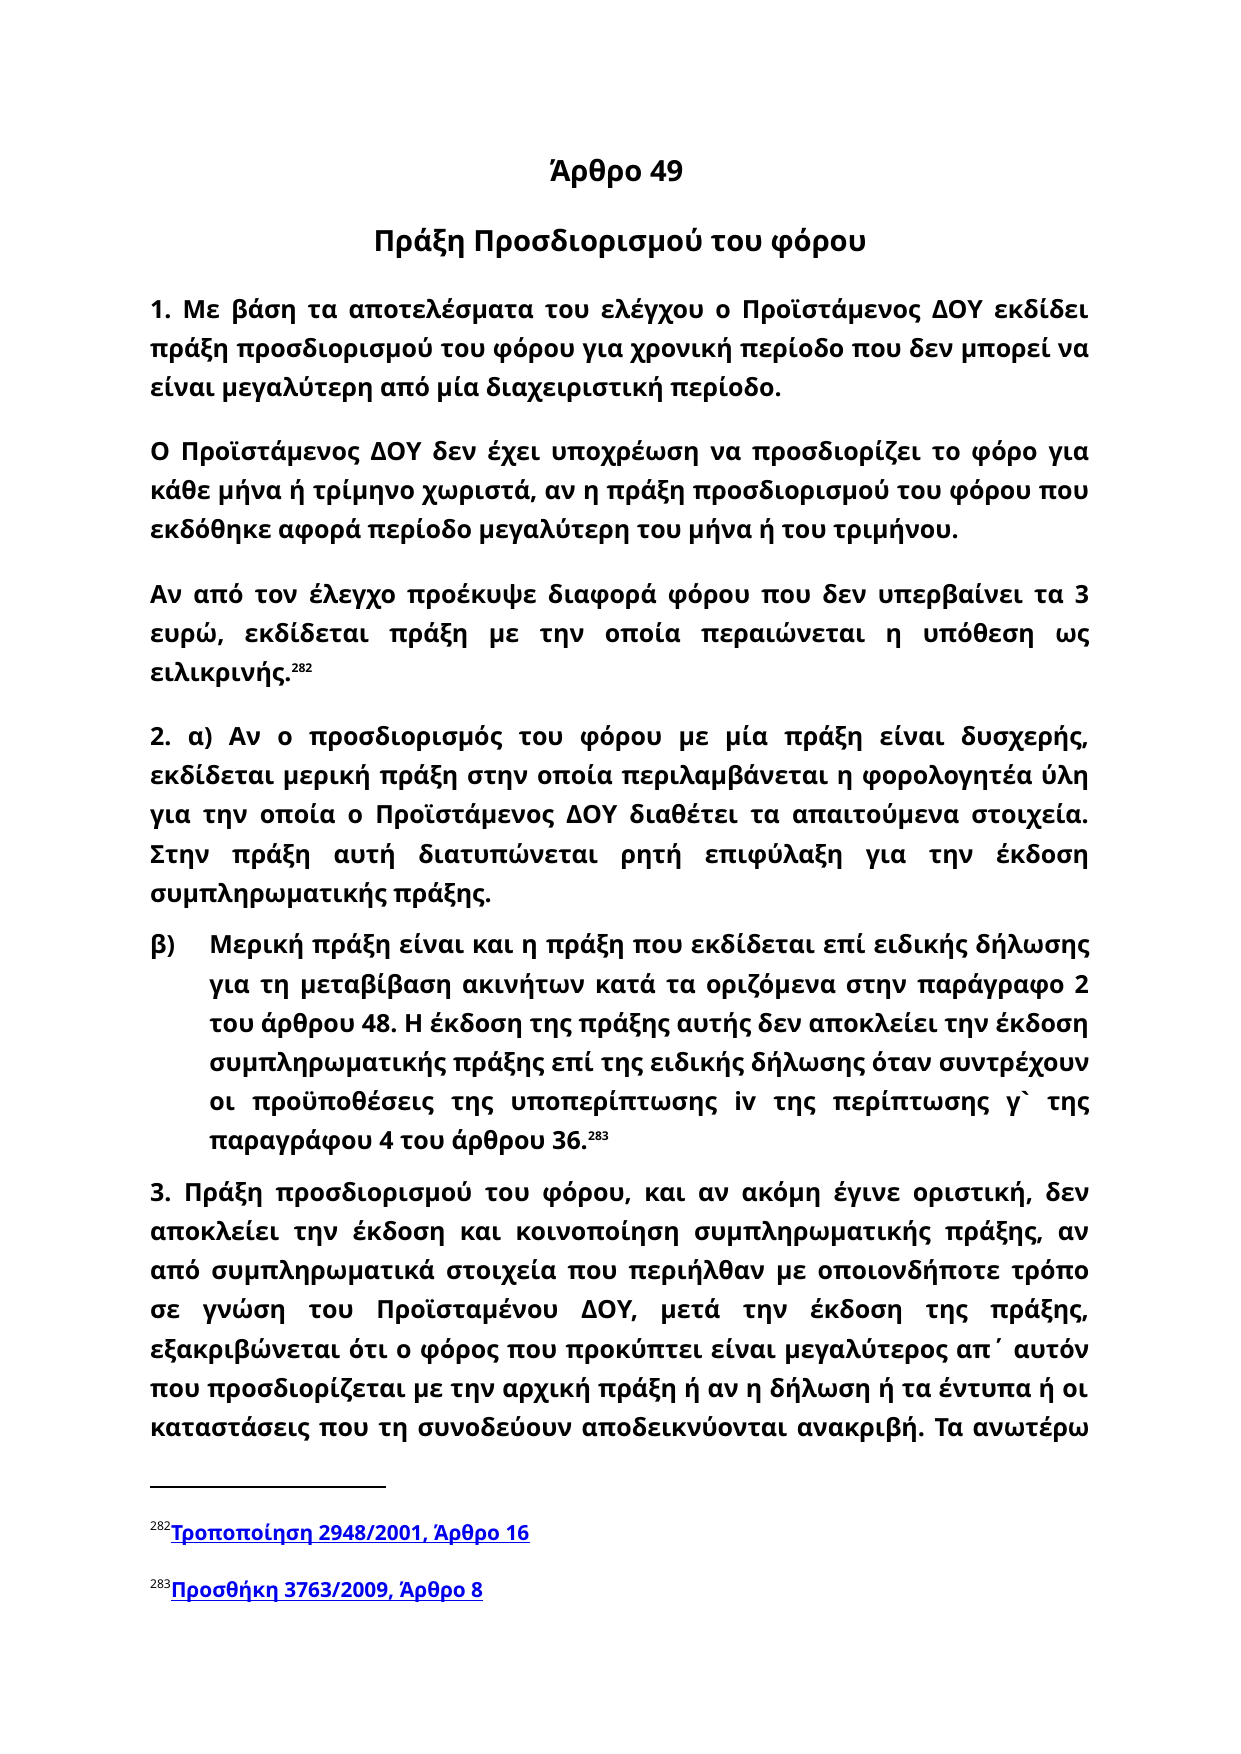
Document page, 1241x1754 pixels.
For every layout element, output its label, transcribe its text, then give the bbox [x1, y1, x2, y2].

text Τροποποίηση 2948/2001, Άρθρο 16 [150, 1518, 1090, 1546]
text Προσθήκη 3763/2009, Άρθρο 8 [150, 1576, 1090, 1604]
text 2. α) Αν ο προσδιορισμός του φόρου με μία πράξη είναι δυσχερής, εκδίδεται μερική πράξη στην οποία περιλαμβάνεται η φορολογητέα ύλη για την οποία ο Προϊστάμενος ΔΟΥ διαθέτει τα απαιτούμενα στοιχεία. Στην πράξη αυτή διατυπώνεται ρητή επιφύλαξη για την έκδοση συμπληρωματικής πράξης. [150, 719, 1090, 909]
subtitle Πράξη Προσδιορισμού του φόρου [150, 221, 1090, 260]
text Ο Προϊστάμενος ΔΟΥ δεν έχει υποχρέωση να προσδιορίζει το φόρο για κάθε μήνα ή τρίμηνο χωριστά, αν η πράξη προσδιορισμού του φόρου που εκδόθηκε αφορά περίοδο μεγαλύτερη του μήνα ή του τριμήνου. [150, 434, 1090, 546]
text 1. Με βάση τα αποτελέσματα του ελέγχου ο Προϊστάμενος ΔΟΥ εκδίδει πράξη προσδιορισμού του φόρου για χρονική περίοδο που δεν μπορεί να είναι μεγαλύτερη από μία διαχειριστική περίοδο. [150, 291, 1090, 404]
text 3. Πράξη προσδιορισμού του φόρου, και αν ακόμη έγινε οριστική, δεν αποκλείει την έκδοση και κοινοποίηση συμπληρωματικής πράξης, αν από συμπληρωματικά στοιχεία που περιήλθαν με οποιονδήποτε τρόπο σε γνώση του Προϊσταμένου ΔΟΥ, μετά την έκδοση της πράξης, εξακριβώνεται ότι ο φόρος που προκύπτει είναι μεγαλύτερος απ΄ αυτόν που προσδιορίζεται με την αρχική πράξη ή αν η δήλωση ή τα έντυπα ή οι καταστάσεις που τη συνοδεύουν αποδεικνύονται ανακριβή. Τα ανωτέρω [150, 1174, 1090, 1444]
list β) Μερική πράξη είναι και η πράξη που εκδίδεται επί ειδικής δήλωσης για τη μεταβίβαση ακινήτων κατά τα οριζόμενα στην παράγραφο 2 του άρθρου 48. Η έκδοση της πράξης αυτής δεν αποκλείει την έκδοση συμπληρωματικής πράξης επί της ειδικής δήλωσης όταν συντρέχουν οι προϋποθέσεις της υποπερίπτωσης iv της περίπτωσης γ` της παραγράφου 4 του άρθρου 36. [150, 927, 1090, 1157]
text Αν από τον έλεγχο προέκυψε διαφορά φόρου που δεν υπερβαίνει τα 3 ευρώ, εκδίδεται πράξη με την οποία περαιώνεται η υπόθεση ως ειλικρινής. [150, 576, 1090, 689]
subtitle Άρθρο 49 [150, 150, 1090, 190]
